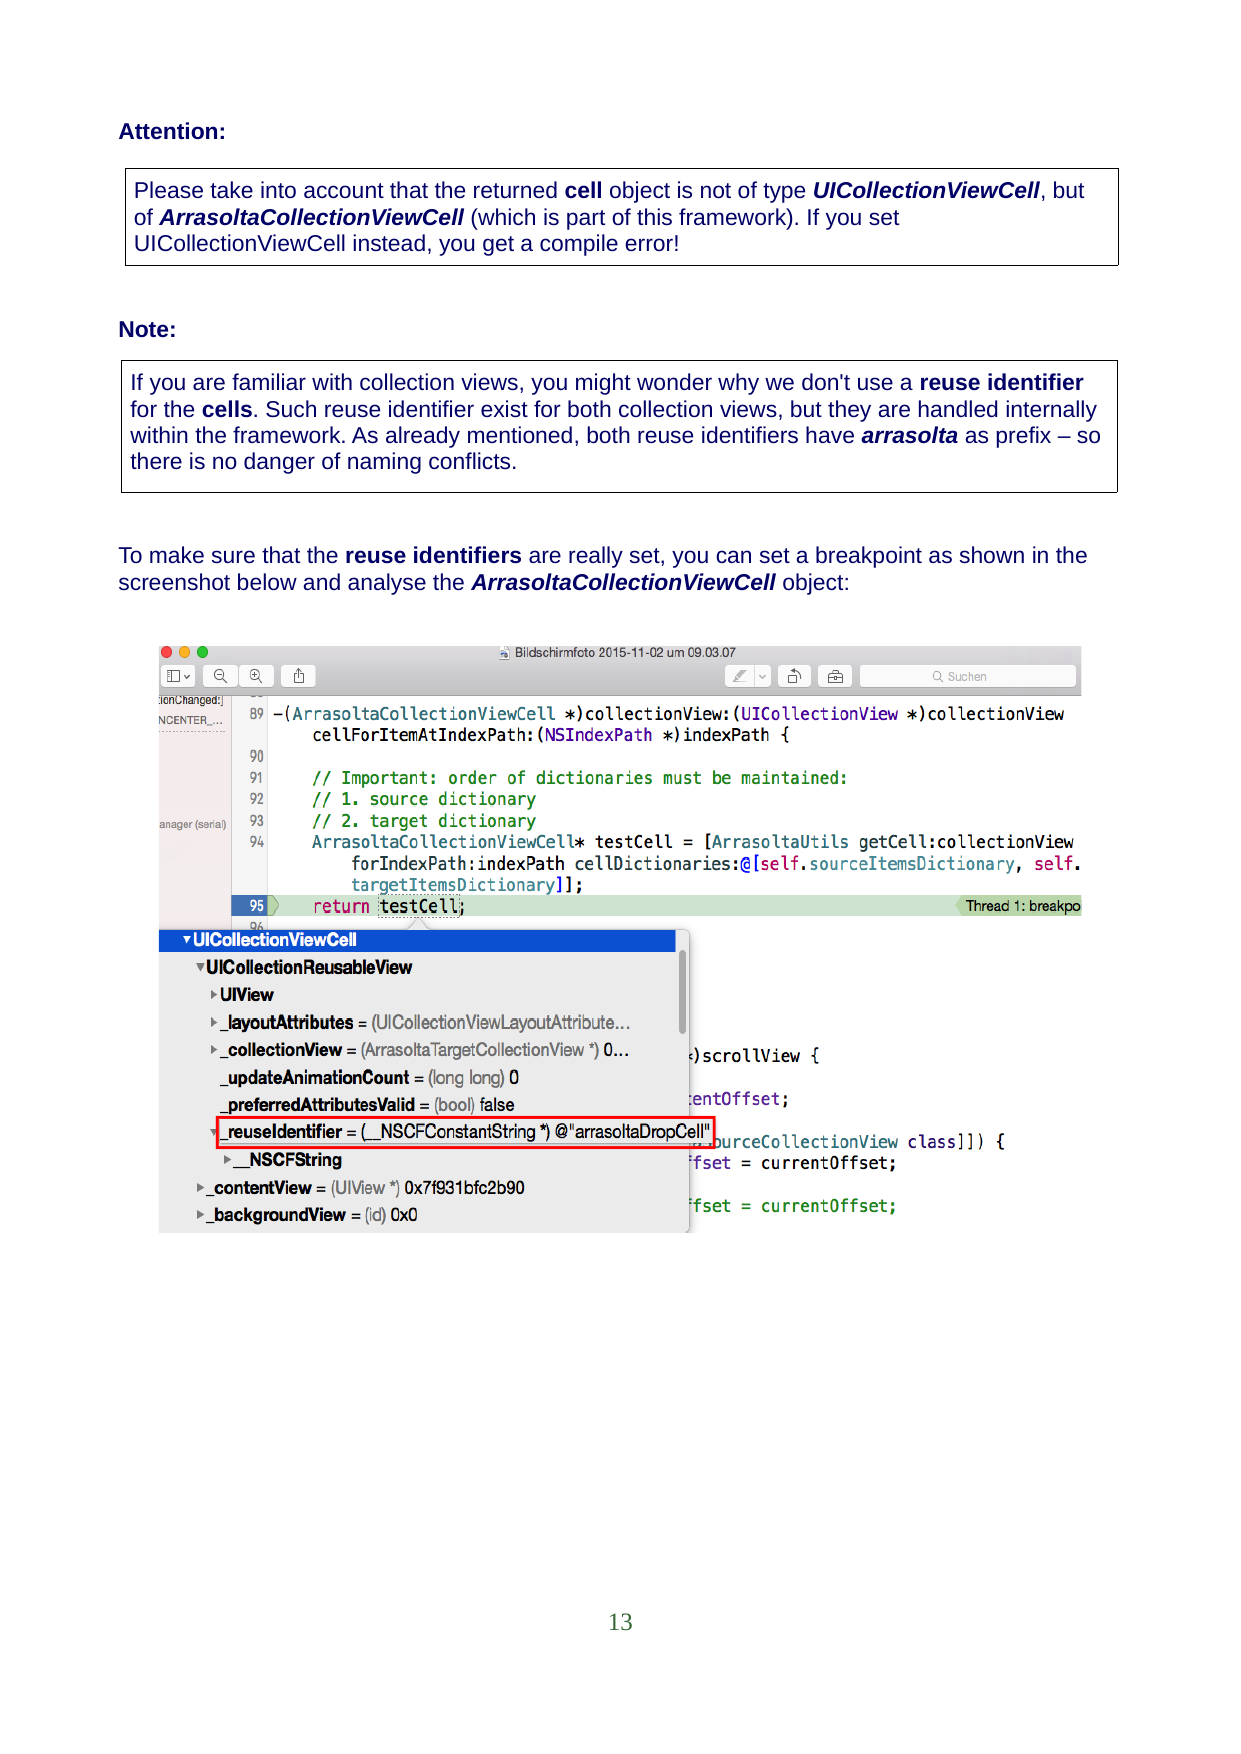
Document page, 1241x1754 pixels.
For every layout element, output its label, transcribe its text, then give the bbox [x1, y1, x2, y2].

text If you are familiar with collection views, you might wonder why we don't use a reuse identifier for the cells. Such reuse identifier exist for both collection views, but they are handled internally within the framework. As already mentioned, both reuse identifiers have arrasolta as prefix – so there is no danger of naming conflicts. [130, 369, 1108, 474]
picture [158, 646, 1082, 1233]
text Please take into account that the returned cell object is not of type UICollectionViewCell, but of ArrasoltaCollectionViewCell (which is part of this framework). If you set UICollectionViewCell instead, you get a compile error! [134, 177, 1109, 256]
text Attention: [118, 118, 1122, 144]
text To make sure that the reuse identifiers are really set, you can set a breakpoint as shown in the screenshot below and analyse the ArrasoltaCollectionViewCell object: [118, 542, 1122, 595]
text Note: [118, 316, 1122, 342]
